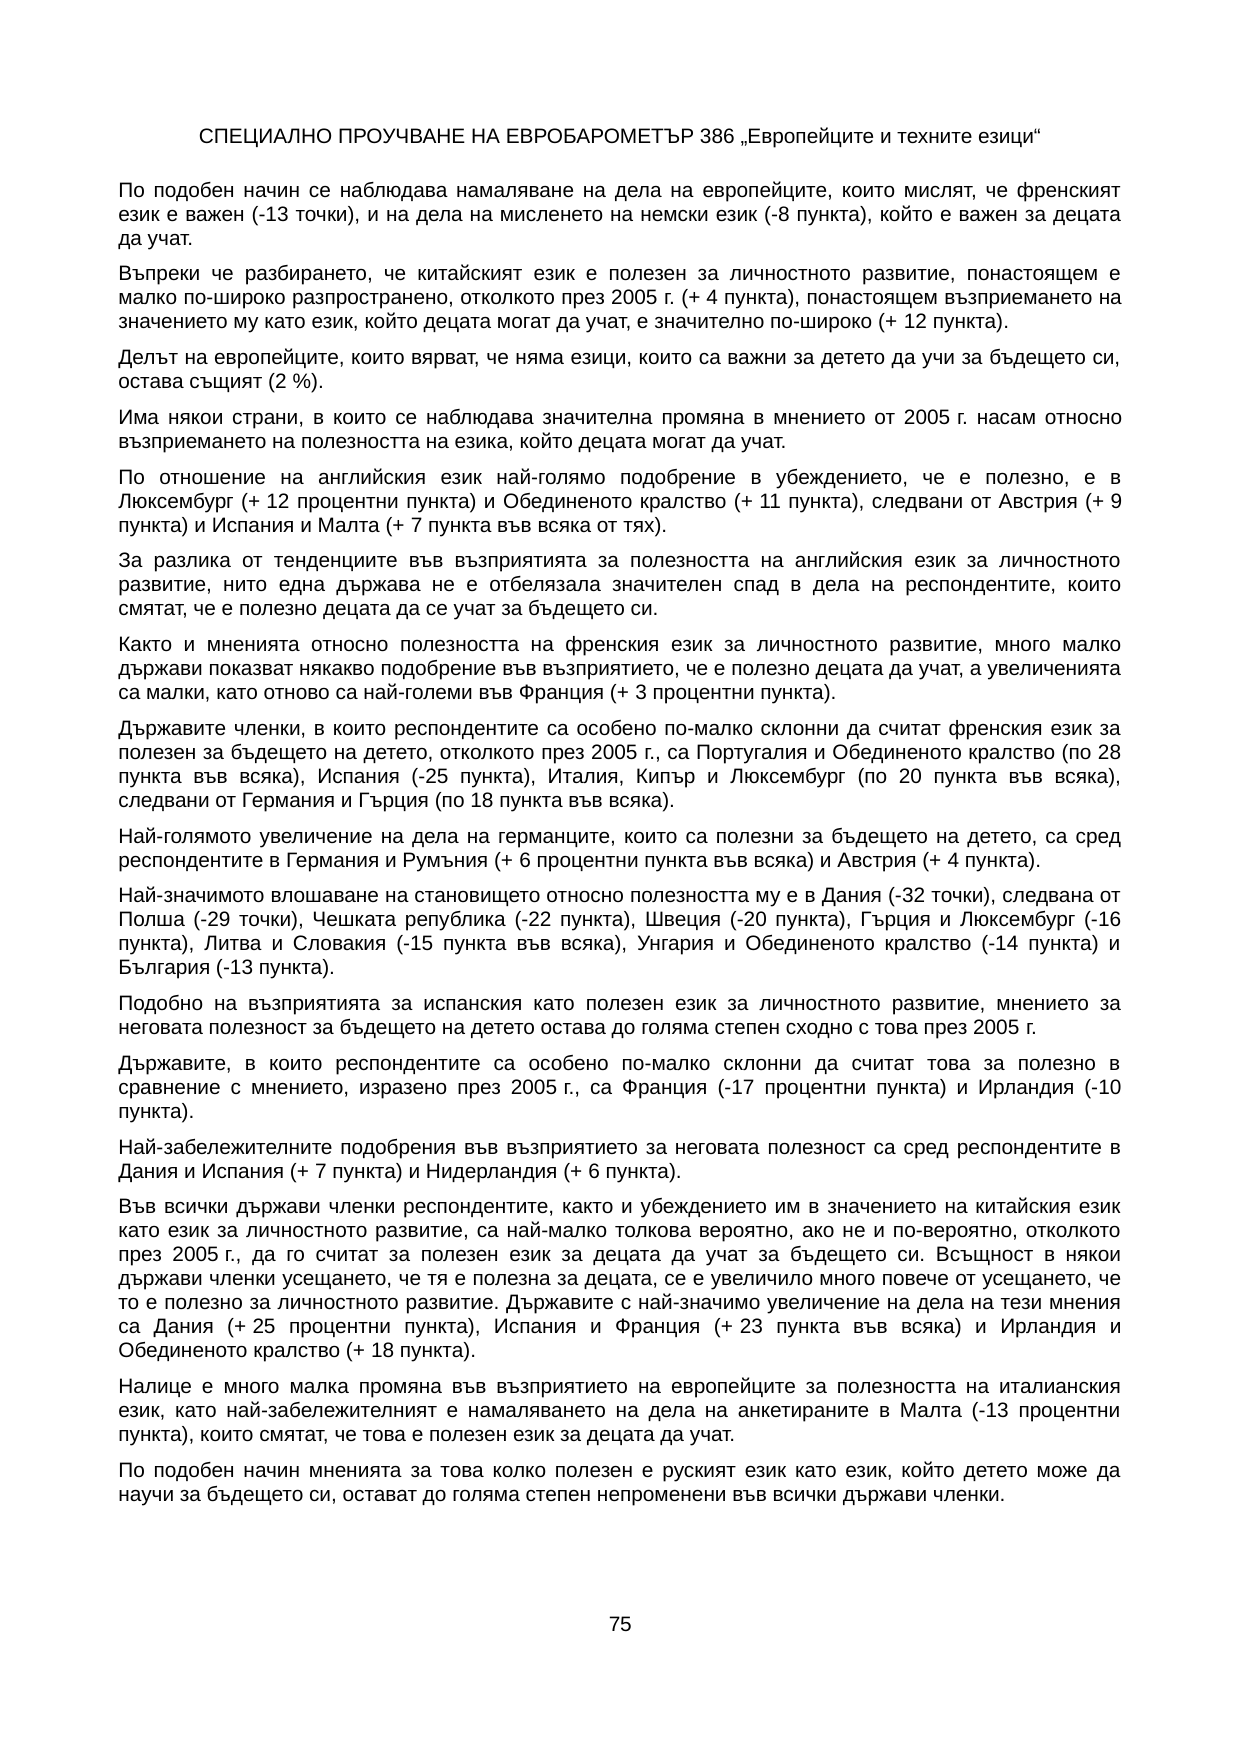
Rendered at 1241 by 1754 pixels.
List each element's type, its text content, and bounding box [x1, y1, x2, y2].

text По отношение на английския език най-голямо подобрение в убеждението, че е полезно, е в Люксембург (+ 12 процентни пункта) и Обединеното кралство (+ 11 пункта), следвани от Австрия (+ 9 пункта) и Испания и Малта (+ 7 пункта във всяка от тях). [118, 464, 1122, 536]
text Има някои страни, в които се наблюдава значителна промяна в мнението от 2005 г. насам относно възприемането на полезността на езика, който децата могат да учат. [118, 405, 1122, 453]
text Във всички държави членки респондентите, както и убеждението им в значението на китайския език като език за личностното развитие, са най-малко толкова вероятно, ако не и по-вероятно, отколкото през 2005 г., да го считат за полезен език за децата да учат за бъдещето си. Всъщност в някои държави членки усещането, че тя е полезна за децата, се е увеличило много повече от усещането, че то е полезно за личностното развитие. Държавите с най-значимо увеличение на дела на тези мнения са Дания (+ 25 процентни пункта), Испания и Франция (+ 23 пункта във всяка) и Ирландия и Обединеното кралство (+ 18 пункта). [118, 1194, 1122, 1362]
text Подобно на възприятията за испанския като полезен език за личностното развитие, мнението за неговата полезност за бъдещето на детето остава до голяма степен сходно с това през 2005 г. [118, 991, 1122, 1039]
text За разлика от тенденциите във възприятията за полезността на английския език за личностното развитие, нито една държава не е отбелязала значителен спад в дела на респондентите, които смятат, че е полезно децата да се учат за бъдещето си. [118, 548, 1122, 620]
text Както и мненията относно полезността на френския език за личностното развитие, много малко държави показват някакво подобрение във възприятието, че е полезно децата да учат, а увеличенията са малки, като отново са най-големи във Франция (+ 3 процентни пункта). [118, 632, 1122, 704]
text Най-голямото увеличение на дела на германците, които са полезни за бъдещето на детето, са сред респондентите в Германия и Румъния (+ 6 процентни пункта във всяка) и Австрия (+ 4 пункта). [118, 823, 1122, 871]
text Държавите, в които респондентите са особено по-малко склонни да считат това за полезно в сравнение с мнението, изразено през 2005 г., са Франция (-17 процентни пункта) и Ирландия (-10 пункта). [118, 1051, 1122, 1123]
text Въпреки че разбирането, че китайският език е полезен за личностното развитие, понастоящем е малко по-широко разпространено, отколкото през 2005 г. (+ 4 пункта), понастоящем възприемането на значението му като език, който децата могат да учат, е значително по-широко (+ 12 пункта). [118, 261, 1122, 333]
text Делът на европейците, които вярват, че няма езици, които са важни за детето да учи за бъдещето си, остава същият (2 %). [118, 345, 1122, 393]
text Най-значимото влошаване на становището относно полезността му е в Дания (-32 точки), следвана от Полша (-29 точки), Чешката република (-22 пункта), Швеция (-20 пункта), Гърция и Люксембург (-16 пункта), Литва и Словакия (-15 пункта във всяка), Унгария и Обединеното кралство (-14 пункта) и България (-13 пункта). [118, 883, 1122, 979]
text Налице е много малка промяна във възприятието на европейците за полезността на италианския език, като най-забележителният е намаляването на дела на анкетираните в Малта (-13 процентни пункта), които смятат, че това е полезен език за децата да учат. [118, 1374, 1122, 1446]
text Държавите членки, в които респондентите са особено по-малко склонни да считат френския език за полезен за бъдещето на детето, отколкото през 2005 г., са Португалия и Обединеното кралство (по 28 пункта във всяка), Испания (-25 пункта), Италия, Кипър и Люксембург (по 20 пункта във всяка), следвани от Германия и Гърция (по 18 пункта във всяка). [118, 716, 1122, 812]
text По подобен начин мненията за това колко полезен е руският език като език, който детето може да научи за бъдещето си, остават до голяма степен непроменени във всички държави членки. [118, 1458, 1122, 1506]
text По подобен начин се наблюдава намаляване на дела на европейците, които мислят, че френският език е важен (-13 точки), и на дела на мисленето на немски език (-8 пункта), който е важен за децата да учат. [118, 177, 1122, 249]
text Най-забележителните подобрения във възприятието за неговата полезност са сред респондентите в Дания и Испания (+ 7 пункта) и Нидерландия (+ 6 пункта). [118, 1134, 1122, 1182]
